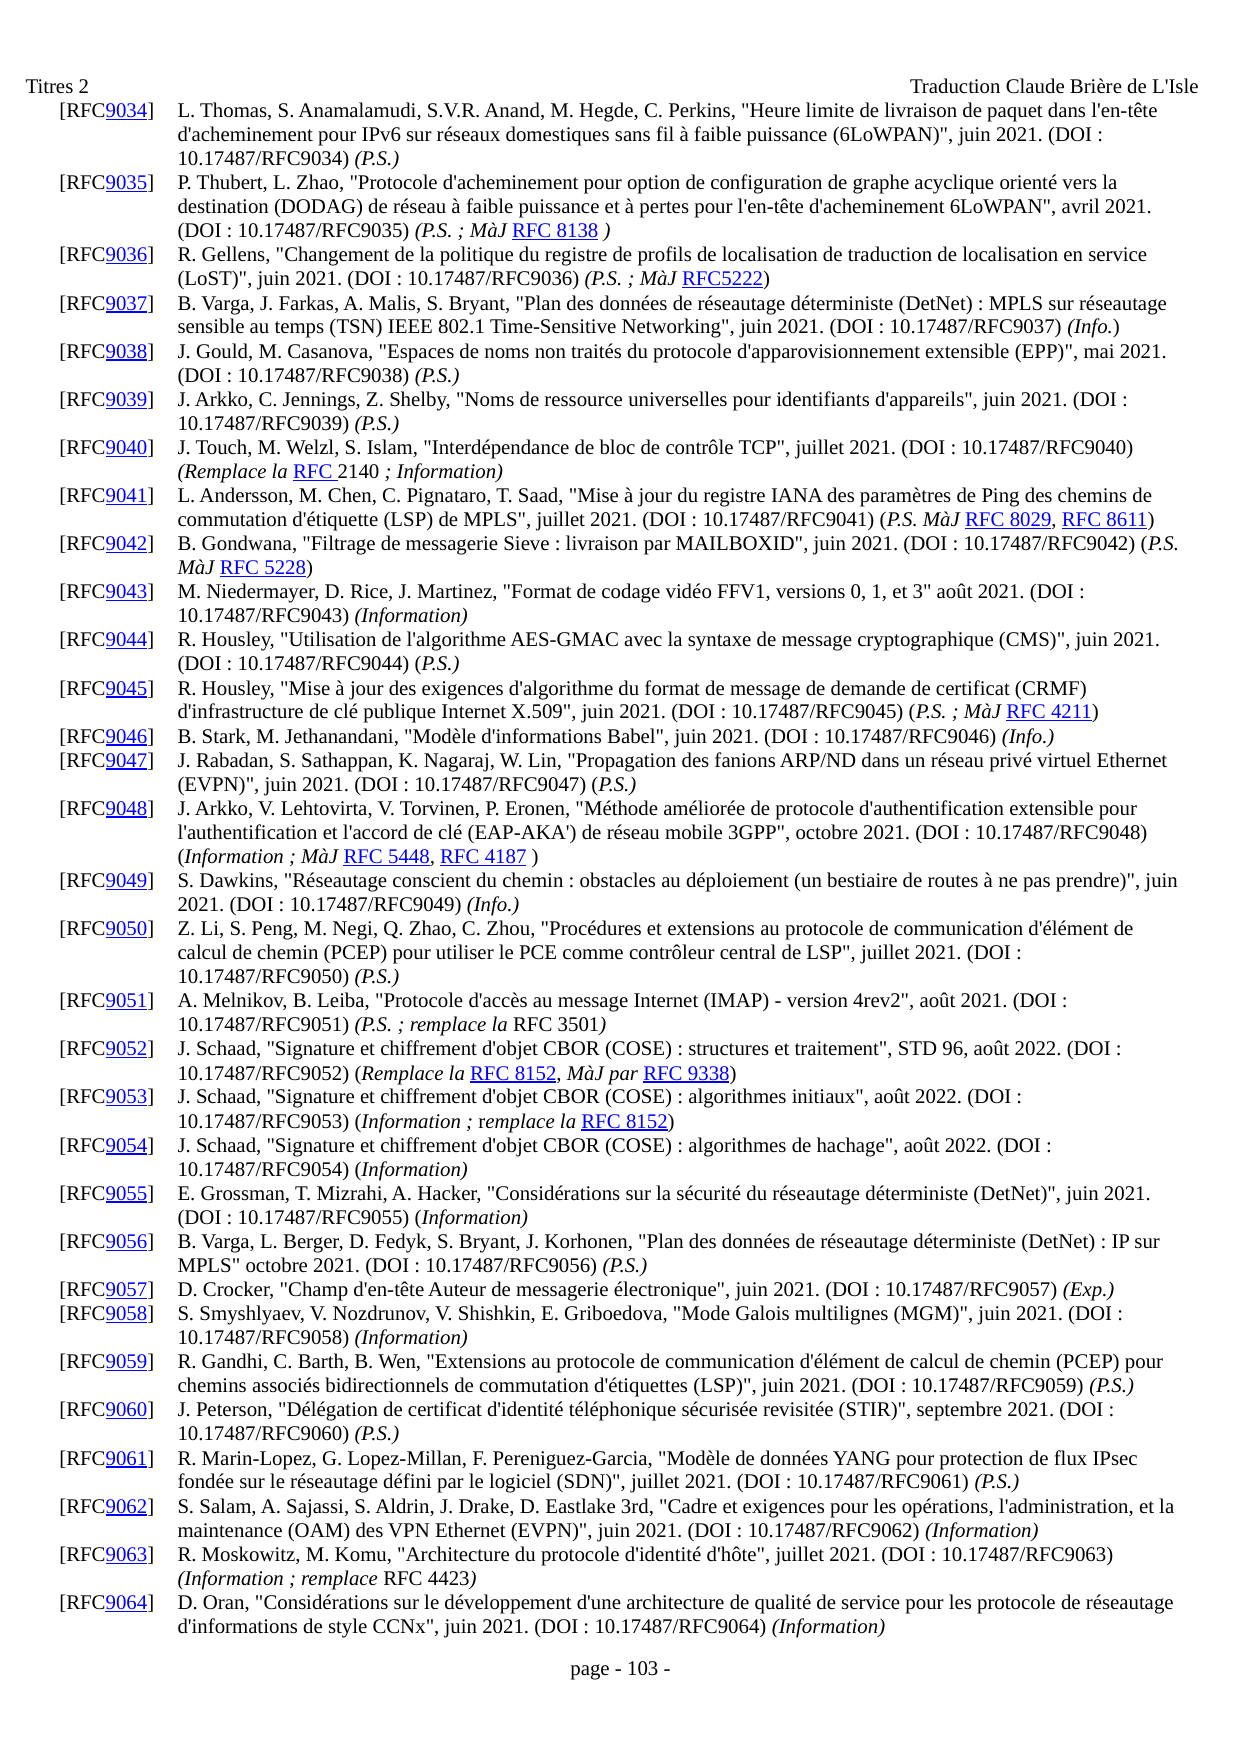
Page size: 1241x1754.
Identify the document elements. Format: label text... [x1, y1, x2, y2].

text [RFC9064] D. Oran, "Considérations sur le développement d'une architecture de qualité de service pour les protocole de réseautage d'informations de style CCNx", juin 2021. (DOI : 10.17487/RFC9064) (Information) [59, 1590, 1181, 1638]
text [RFC9040] J. Touch, M. Welzl, S. Islam, "Interdépendance de bloc de contrôle TCP", juillet 2021. (DOI : 10.17487/RFC9040) (Remplace la RFC 2140 ; Information) [59, 435, 1181, 483]
text [RFC9036] R. Gellens, "Changement de la politique du registre de profils de localisation de traduction de localisation en service (LoST)", juin 2021. (DOI : 10.17487/RFC9036) (P.S. ; MàJ RFC5222) [59, 242, 1181, 290]
text [RFC9045] R. Housley, "Mise à jour des exigences d'algorithme du format de message de demande de certificat (CRMF) d'infrastructure de clé publique Internet X.509", juin 2021. (DOI : 10.17487/RFC9045) (P.S. ; MàJ RFC 4211) [59, 675, 1181, 723]
text [RFC9044] R. Housley, "Utilisation de l'algorithme AES-GMAC avec la syntaxe de message cryptographique (CMS)", juin 2021. (DOI : 10.17487/RFC9044) (P.S.) [59, 627, 1181, 675]
text [RFC9051] A. Melnikov, B. Leiba, "Protocole d'accès au message Internet (IMAP) - version 4rev2", août 2021. (DOI : 10.17487/RFC9051) (P.S. ; remplace la RFC 3501) [59, 988, 1181, 1036]
text [RFC9057] D. Crocker, "Champ d'en-tête Auteur de messagerie électronique", juin 2021. (DOI : 10.17487/RFC9057) (Exp.) [59, 1277, 1181, 1301]
text [RFC9061] R. Marin-Lopez, G. Lopez-Millan, F. Pereniguez-Garcia, "Modèle de données YANG pour protection de flux IPsec fondée sur le réseautage défini par le logiciel (SDN)", juillet 2021. (DOI : 10.17487/RFC9061) (P.S.) [59, 1445, 1181, 1493]
text [RFC9038] J. Gould, M. Casanova, "Espaces de noms non traités du protocole d'apparovisionnement extensible (EPP)", mai 2021. (DOI : 10.17487/RFC9038) (P.S.) [59, 338, 1181, 387]
text [RFC9048] J. Arkko, V. Lehtovirta, V. Torvinen, P. Eronen, "Méthode améliorée de protocole d'authentification extensible pour l'authentification et l'accord de clé (EAP-AKA') de réseau mobile 3GPP", octobre 2021. (DOI : 10.17487/RFC9048) (Information ; MàJ RFC 5448, RFC 4187 ) [59, 796, 1181, 868]
text [RFC9046] B. Stark, M. Jethanandani, "Modèle d'informations Babel", juin 2021. (DOI : 10.17487/RFC9046) (Info.) [59, 723, 1181, 748]
text [RFC9034] L. Thomas, S. Anamalamudi, S.V.R. Anand, M. Hegde, C. Perkins, "Heure limite de livraison de paquet dans l'en-tête d'acheminement pour IPv6 sur réseaux domestiques sans fil à faible puissance (6LoWPAN)", juin 2021. (DOI : 10.17487/RFC9034) (P.S.) [59, 98, 1181, 170]
text [RFC9042] B. Gondwana, "Filtrage de messagerie Sieve : livraison par MAILBOXID", juin 2021. (DOI : 10.17487/RFC9042) (P.S. MàJ RFC 5228) [59, 531, 1181, 579]
text [RFC9039] J. Arkko, C. Jennings, Z. Shelby, "Noms de ressource universelles pour identifiants d'appareils", juin 2021. (DOI : 10.17487/RFC9039) (P.S.) [59, 387, 1181, 435]
text [RFC9043] M. Niedermayer, D. Rice, J. Martinez, "Format de codage vidéo FFV1, versions 0, 1, et 3" août 2021. (DOI : 10.17487/RFC9043) (Information) [59, 579, 1181, 627]
text [RFC9058] S. Smyshlyaev, V. Nozdrunov, V. Shishkin, E. Griboedova, "Mode Galois multilignes (MGM)", juin 2021. (DOI : 10.17487/RFC9058) (Information) [59, 1301, 1181, 1349]
text [RFC9041] L. Andersson, M. Chen, C. Pignataro, T. Saad, "Mise à jour du registre IANA des paramètres de Ping des chemins de commutation d'étiquette (LSP) de MPLS", juillet 2021. (DOI : 10.17487/RFC9041) (P.S. MàJ RFC 8029, RFC 8611) [59, 483, 1181, 531]
text [RFC9053] J. Schaad, "Signature et chiffrement d'objet CBOR (COSE) : algorithmes initiaux", août 2022. (DOI : 10.17487/RFC9053) (Information ; remplace la RFC 8152) [59, 1084, 1181, 1133]
text [RFC9054] J. Schaad, "Signature et chiffrement d'objet CBOR (COSE) : algorithmes de hachage", août 2022. (DOI : 10.17487/RFC9054) (Information) [59, 1133, 1181, 1181]
text [RFC9052] J. Schaad, "Signature et chiffrement d'objet CBOR (COSE) : structures et traitement", STD 96, août 2022. (DOI : 10.17487/RFC9052) (Remplace la RFC 8152, MàJ par RFC 9338) [59, 1036, 1181, 1084]
text [RFC9059] R. Gandhi, C. Barth, B. Wen, "Extensions au protocole de communication d'élément de calcul de chemin (PCEP) pour chemins associés bidirectionnels de commutation d'étiquettes (LSP)", juin 2021. (DOI : 10.17487/RFC9059) (P.S.) [59, 1349, 1181, 1397]
text [RFC9056] B. Varga, L. Berger, D. Fedyk, S. Bryant, J. Korhonen, "Plan des données de réseautage déterministe (DetNet) : IP sur MPLS" octobre 2021. (DOI : 10.17487/RFC9056) (P.S.) [59, 1229, 1181, 1277]
text [RFC9063] R. Moskowitz, M. Komu, "Architecture du protocole d'identité d'hôte", juillet 2021. (DOI : 10.17487/RFC9063) (Information ; remplace RFC 4423) [59, 1542, 1181, 1590]
text [RFC9035] P. Thubert, L. Zhao, "Protocole d'acheminement pour option de configuration de graphe acyclique orienté vers la destination (DODAG) de réseau à faible puissance et à pertes pour l'en-tête d'acheminement 6LoWPAN", avril 2021. (DOI : 10.17487/RFC9035) (P.S. ; MàJ RFC 8138 ) [59, 170, 1181, 242]
text [RFC9049] S. Dawkins, "Réseautage conscient du chemin : obstacles au déploiement (un bestiaire de routes à ne pas prendre)", juin 2021. (DOI : 10.17487/RFC9049) (Info.) [59, 868, 1181, 916]
text [RFC9062] S. Salam, A. Sajassi, S. Aldrin, J. Drake, D. Eastlake 3rd, "Cadre et exigences pour les opérations, l'administration, et la maintenance (OAM) des VPN Ethernet (EVPN)", juin 2021. (DOI : 10.17487/RFC9062) (Information) [59, 1493, 1181, 1542]
text [RFC9037] B. Varga, J. Farkas, A. Malis, S. Bryant, "Plan des données de réseautage déterministe (DetNet) : MPLS sur réseautage sensible au temps (TSN) IEEE 802.1 Time-Sensitive Networking", juin 2021. (DOI : 10.17487/RFC9037) (Info.) [59, 290, 1181, 338]
text [RFC9050] Z. Li, S. Peng, M. Negi, Q. Zhao, C. Zhou, "Procédures et extensions au protocole de communication d'élément de calcul de chemin (PCEP) pour utiliser le PCE comme contrôleur central de LSP", juillet 2021. (DOI : 10.17487/RFC9050) (P.S.) [59, 916, 1181, 988]
text [RFC9055] E. Grossman, T. Mizrahi, A. Hacker, "Considérations sur la sécurité du réseautage déterministe (DetNet)", juin 2021. (DOI : 10.17487/RFC9055) (Information) [59, 1181, 1181, 1229]
text [RFC9047] J. Rabadan, S. Sathappan, K. Nagaraj, W. Lin, "Propagation des fanions ARP/ND dans un réseau privé virtuel Ethernet (EVPN)", juin 2021. (DOI : 10.17487/RFC9047) (P.S.) [59, 748, 1181, 796]
text [RFC9060] J. Peterson, "Délégation de certificat d'identité téléphonique sécurisée revisitée (STIR)", septembre 2021. (DOI : 10.17487/RFC9060) (P.S.) [59, 1397, 1181, 1445]
